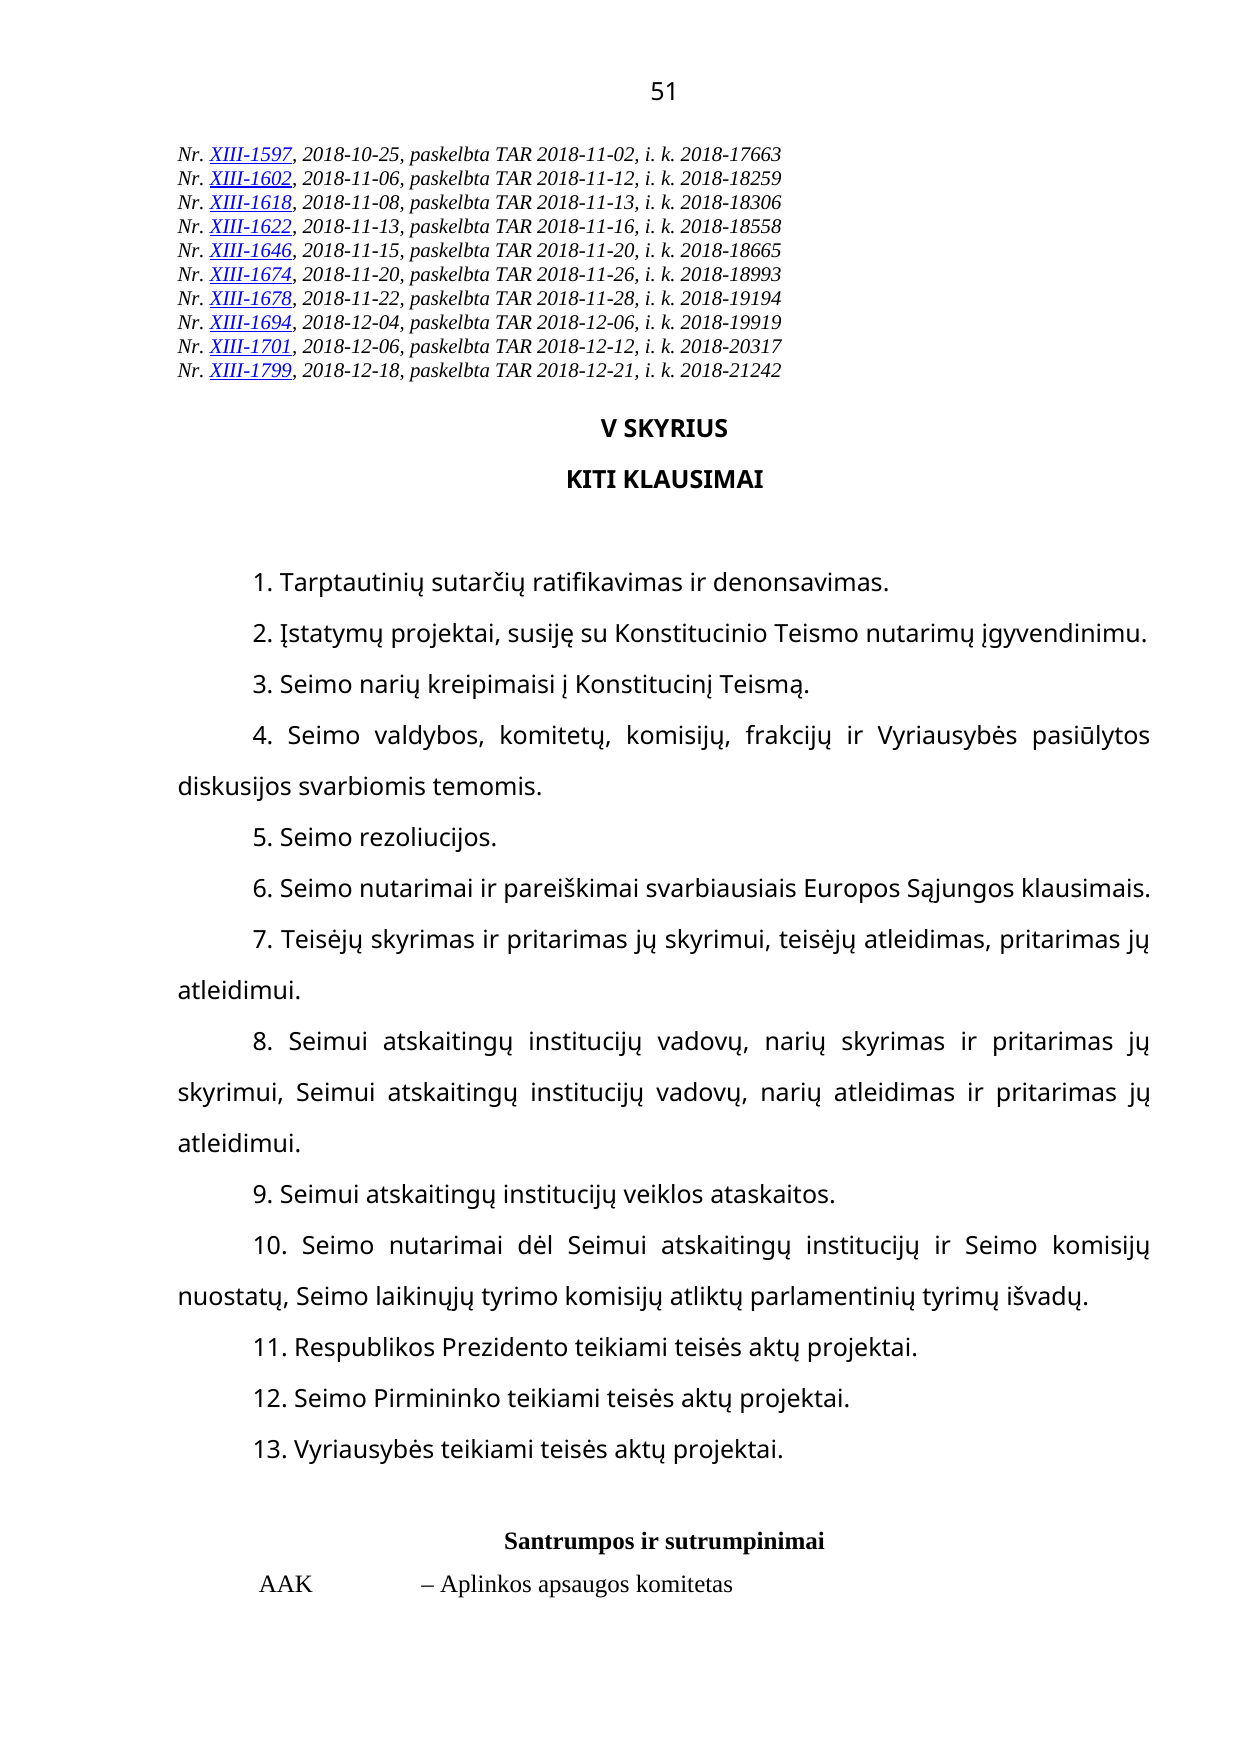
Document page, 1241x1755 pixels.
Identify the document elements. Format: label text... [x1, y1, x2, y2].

text 9. Seimui atskaitingų institucijų veiklos ataskaitos. [177, 1177, 1152, 1211]
text Nr. XIII-1694, 2018-12-04, paskelbta TAR 2018-12-06, i. k. 2018-19919 [177, 310, 1152, 334]
text Nr. XIII-1674, 2018-11-20, paskelbta TAR 2018-11-26, i. k. 2018-18993 [177, 262, 1152, 286]
text 1. Tarptautinių sutarčių ratifikavimas ir denonsavimas. [177, 564, 1152, 598]
text KITI KLAUSIMAI [177, 462, 1152, 496]
text 13. Vyriausybės teikiami teisės aktų projektai. [177, 1432, 1152, 1466]
text Nr. XIII-1678, 2018-11-22, paskelbta TAR 2018-11-28, i. k. 2018-19194 [177, 286, 1152, 310]
text V SKYRIUS [177, 411, 1152, 445]
table_header AAK [248, 1569, 410, 1612]
text Nr. XIII-1701, 2018-12-06, paskelbta TAR 2018-12-12, i. k. 2018-20317 [177, 334, 1152, 358]
text 5. Seimo rezoliucijos. [177, 819, 1152, 853]
text Nr. XIII-1622, 2018-11-13, paskelbta TAR 2018-11-16, i. k. 2018-18558 [177, 214, 1152, 238]
text 11. Respublikos Prezidento teikiami teisės aktų projektai. [177, 1330, 1152, 1364]
table_header – Aplinkos apsaugos komitetas [410, 1569, 1174, 1612]
text 6. Seimo nutarimai ir pareiškimai svarbiausiais Europos Sąjungos klausimais. [177, 870, 1152, 904]
text 7. Teisėjų skyrimas ir pritarimas jų skyrimui, teisėjų atleidimas, pritarimas jų atleidimui. [177, 921, 1152, 1007]
text 12. Seimo Pirmininko teikiami teisės aktų projektai. [177, 1381, 1152, 1415]
text Nr. XIII-1597, 2018-10-25, paskelbta TAR 2018-11-02, i. k. 2018-17663 [177, 142, 1152, 166]
text 8. Seimui atskaitingų institucijų vadovų, narių skyrimas ir pritarimas jų skyrimui, Seimui atskaitingų institucijų vadovų, narių atleidimas ir pritarimas jų atleidimui. [177, 1023, 1152, 1160]
text 4. Seimo valdybos, komitetų, komisijų, frakcijų ir Vyriausybės pasiūlytos diskusijos svarbiomis temomis. [177, 717, 1152, 802]
text Nr. XIII-1646, 2018-11-15, paskelbta TAR 2018-11-20, i. k. 2018-18665 [177, 238, 1152, 262]
text Nr. XIII-1618, 2018-11-08, paskelbta TAR 2018-11-13, i. k. 2018-18306 [177, 190, 1152, 214]
text 3. Seimo narių kreipimaisi į Konstitucinį Teismą. [177, 666, 1152, 700]
text Santrumpos ir sutrumpinimai [177, 1526, 1152, 1555]
text Nr. XIII-1602, 2018-11-06, paskelbta TAR 2018-11-12, i. k. 2018-18259 [177, 166, 1152, 190]
text 10. Seimo nutarimai dėl Seimui atskaitingų institucijų ir Seimo komisijų nuostatų, Seimo laikinųjų tyrimo komisijų atliktų parlamentinių tyrimų išvadų. [177, 1228, 1152, 1313]
text Nr. XIII-1799, 2018-12-18, paskelbta TAR 2018-12-21, i. k. 2018-21242 [177, 358, 1152, 382]
text 2. Įstatymų projektai, susiję su Konstitucinio Teismo nutarimų įgyvendinimu. [177, 615, 1152, 649]
